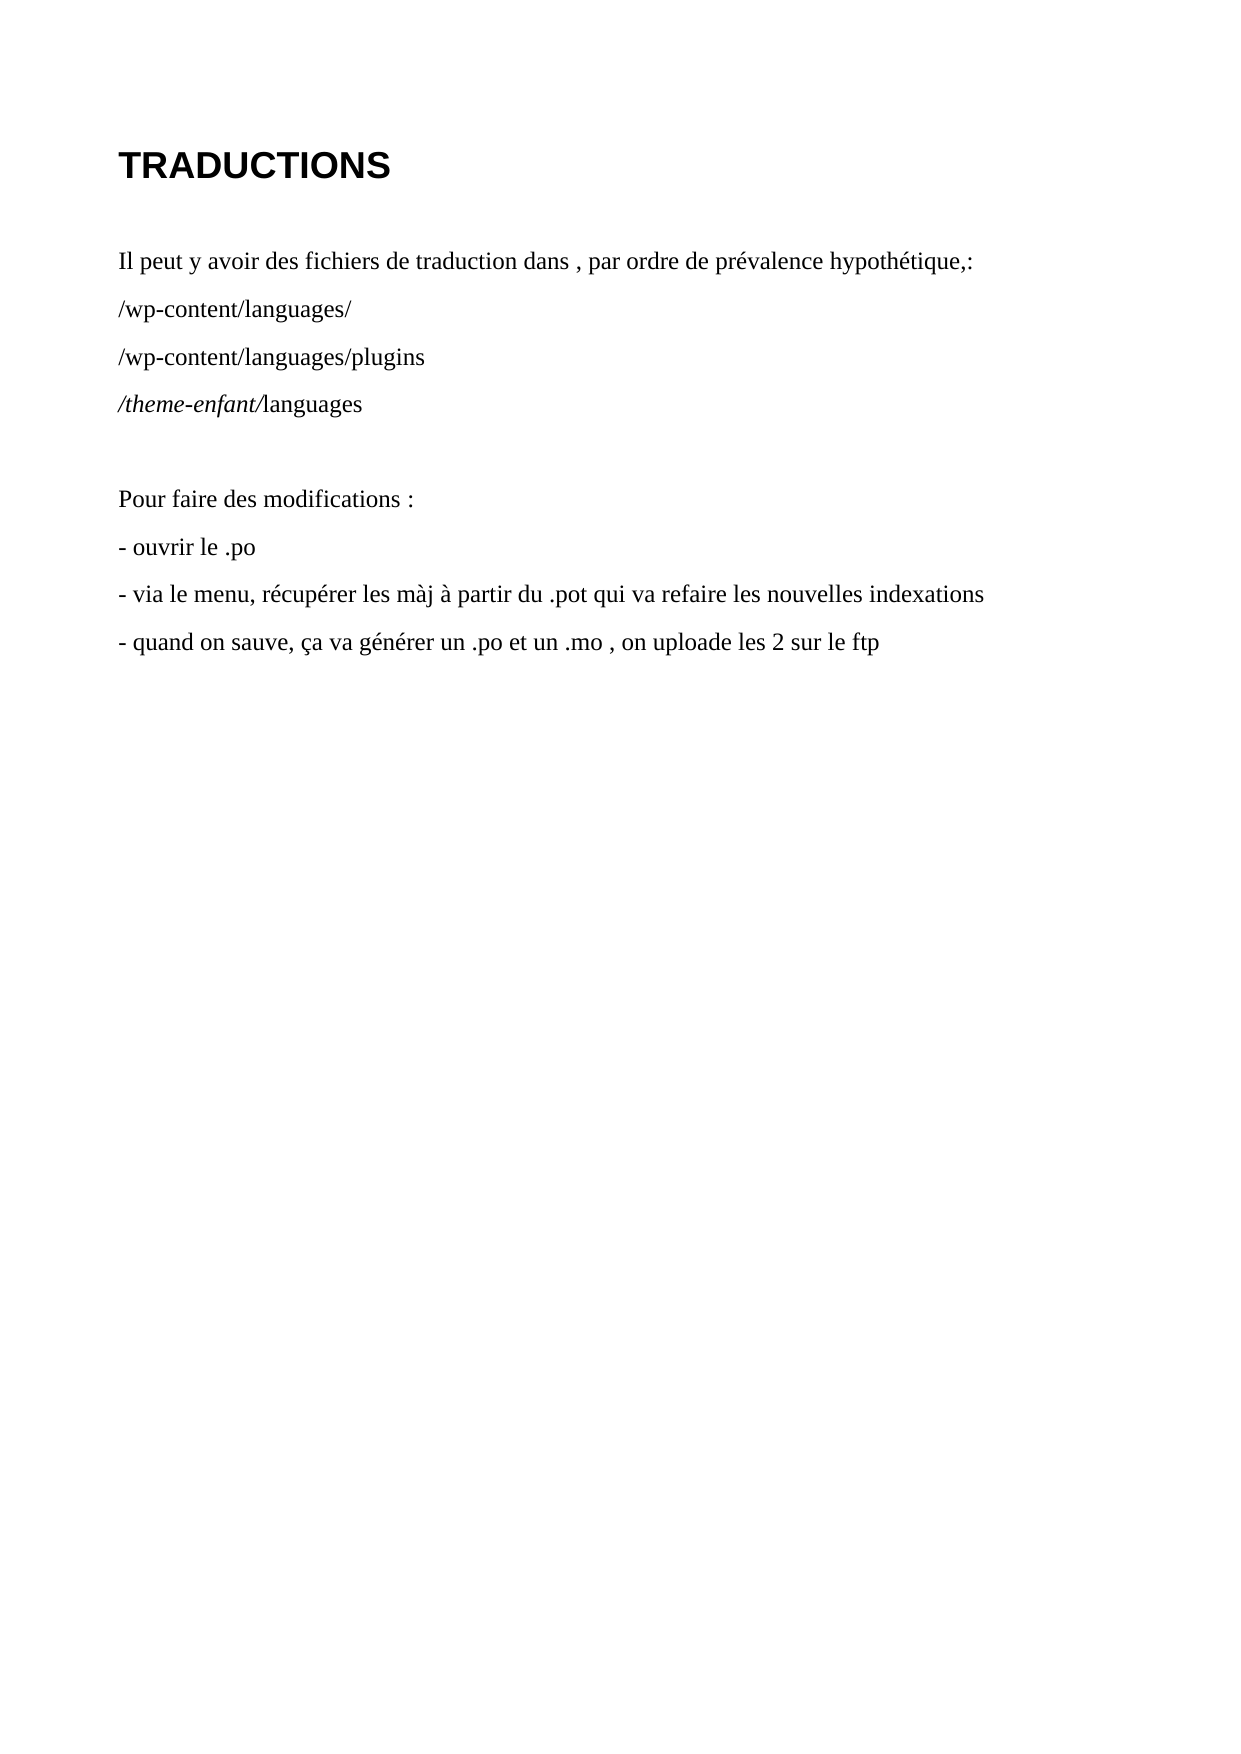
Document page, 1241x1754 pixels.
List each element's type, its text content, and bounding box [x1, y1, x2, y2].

text - quand on sauve, ça va générer un .po et un .mo , on uploade les 2 sur le ftp [118, 627, 1122, 656]
text /wp-content/languages/plugins [118, 342, 1122, 370]
text Il peut y avoir des fichiers de traduction dans , par ordre de prévalence hypothétique,: [118, 246, 1122, 275]
text - via le menu, récupérer les màj à partir du .pot qui va refaire les nouvelles indexations [118, 579, 1122, 608]
text Pour faire des modifications : [118, 484, 1122, 513]
text - ouvrir le .po [118, 532, 1122, 561]
text /theme-enfant/languages [118, 389, 1122, 418]
text /wp-content/languages/ [118, 294, 1122, 323]
subtitle TRADUCTIONS [118, 143, 1122, 186]
